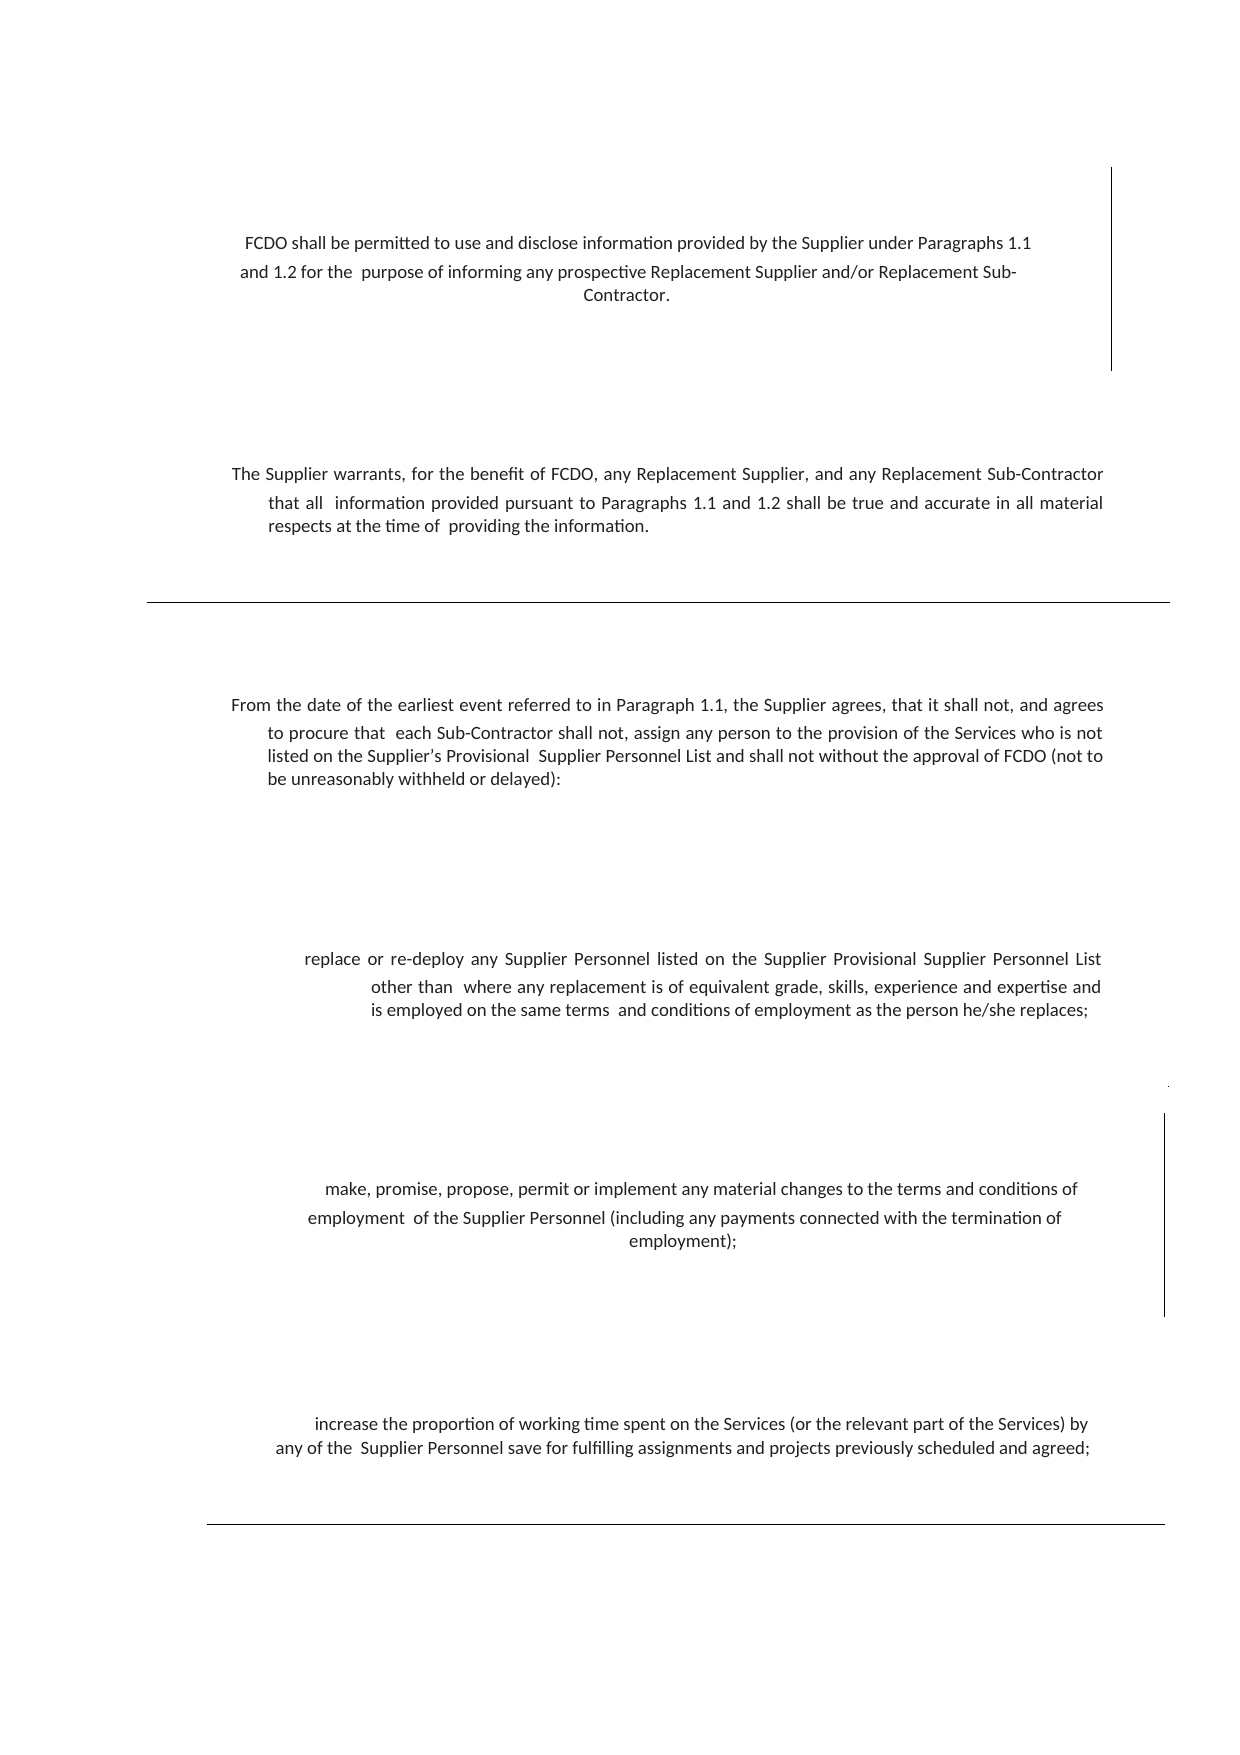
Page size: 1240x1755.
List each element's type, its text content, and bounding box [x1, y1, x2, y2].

text From the date of the earliest event referred to in Paragraph 1.1, the Supplier agrees, that it shall not, and agrees to procure that each Sub-Contractor shall not, assign any person to the provision of the Services who is not listed on the Supplier’s Provisional Supplier Personnel List and shall not without the approval of FCDO (not to be unreasonably withheld or delayed): [148, 629, 1169, 855]
text make, promise, propose, permit or implement any material changes to the terms and conditions of employment of the Supplier Personnel (including any payments connected with the termination of employment); [207, 1114, 1163, 1317]
text FCDO shall be permitted to use and disclose information provided by the Supplier under Paragraphs 1.1 and 1.2 for the purpose of informing any prospective Replacement Supplier and/or Replacement Sub-Contractor. [148, 168, 1110, 371]
text increase the proportion of working time spent on the Services (or the relevant part of the Services) by any of the Supplier Personnel save for fulfilling assignments and projects previously scheduled and agreed; [207, 1344, 1164, 1523]
text The Supplier warrants, for the benefit of FCDO, any Replacement Supplier, and any Replacement Sub-Contractor that all information provided pursuant to Paragraphs 1.1 and 1.2 shall be true and accurate in all material respects at the time of providing the information. [148, 399, 1169, 601]
text replace or re-deploy any Supplier Personnel listed on the Supplier Provisional Supplier Personnel List other than where any replacement is of equivalent grade, skills, experience and expertise and is employed on the same terms and conditions of employment as the person he/she replaces; [207, 883, 1168, 1086]
